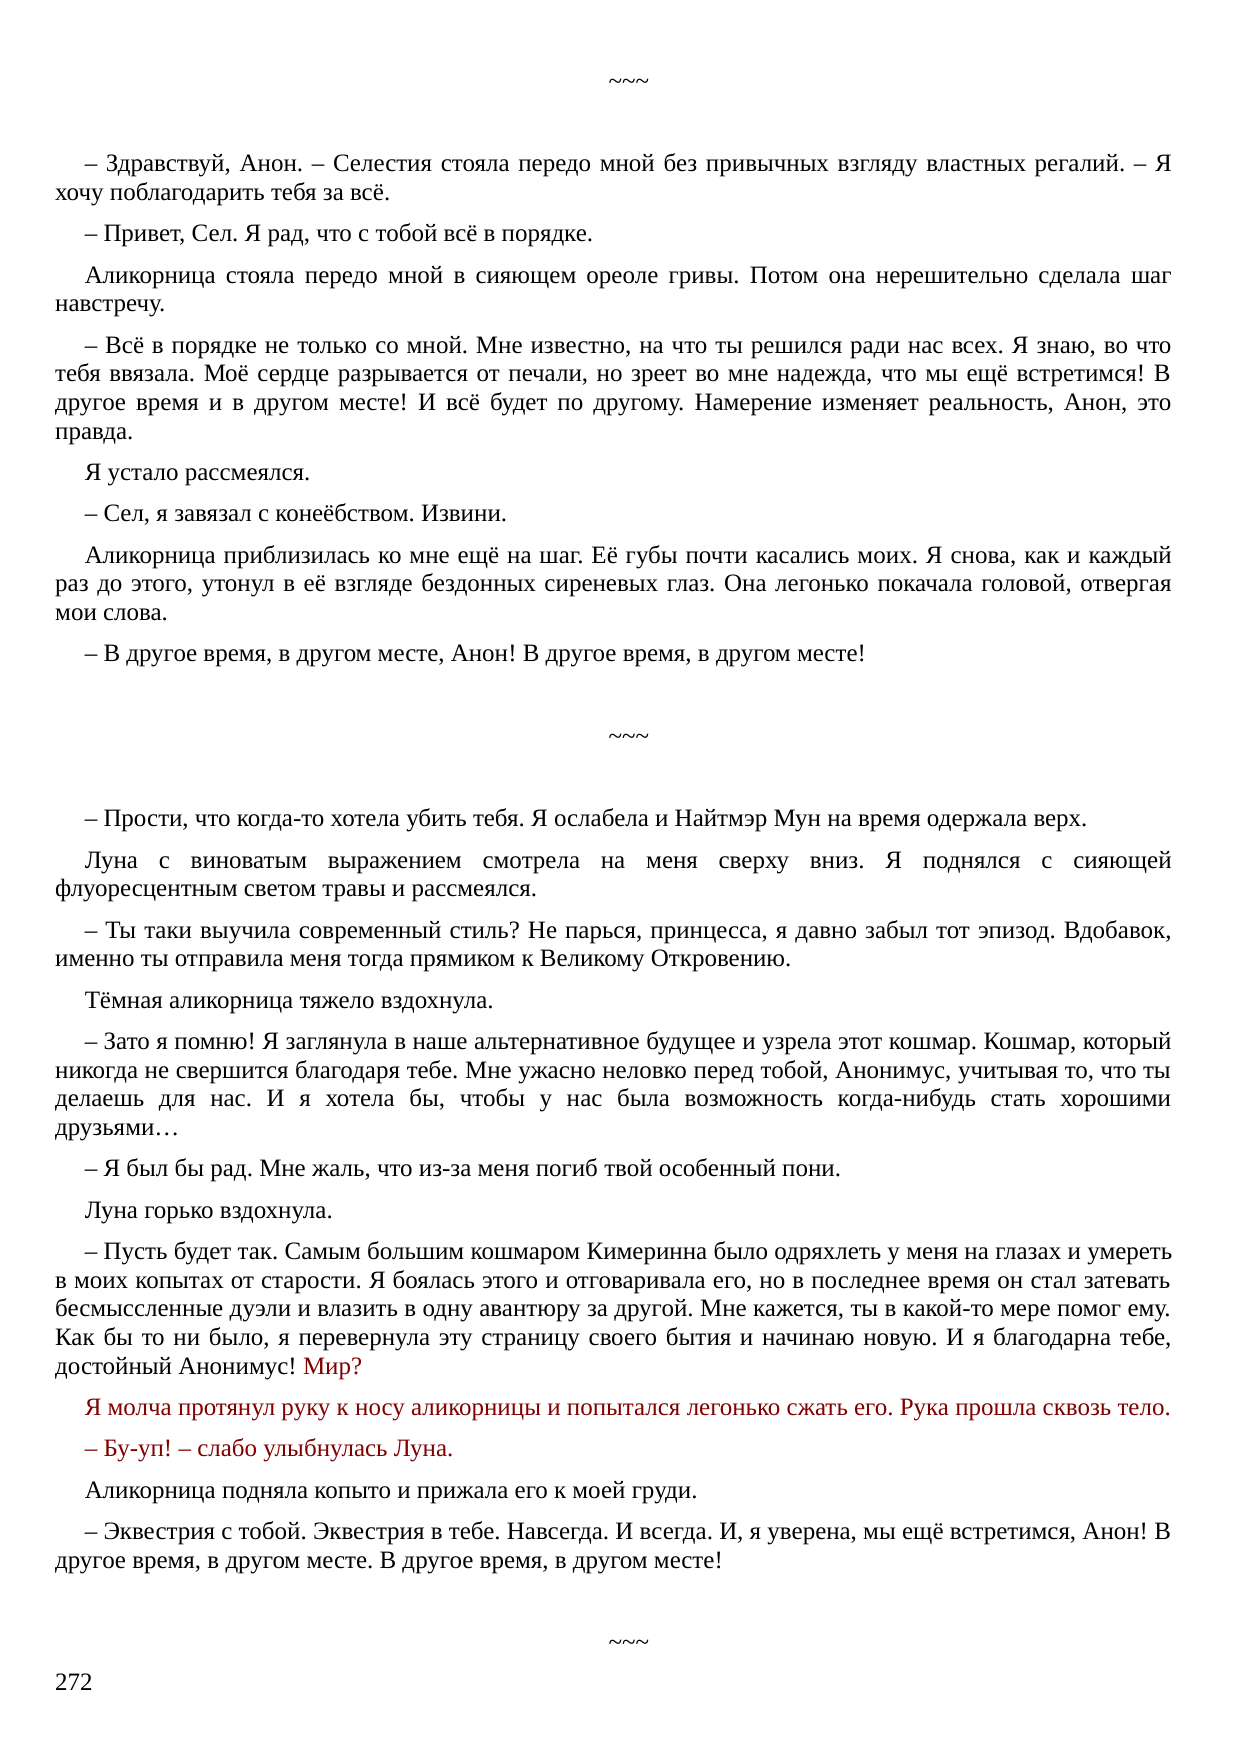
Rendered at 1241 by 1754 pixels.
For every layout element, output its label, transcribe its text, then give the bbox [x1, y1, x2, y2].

text – Пусть будет так. Самым большим кошмаром Кимеринна было одряхлеть у меня на глазах и умереть в моих копытах от старости. Я боялась этого и отговаривала его, но в последнее время он стал затевать бесмыссленные дуэли и влазить в одну авантюру за другой. Мне кажется, ты в какой-то мере помог ему. Как бы то ни было, я перевернула эту страницу своего бытия и начинаю новую. И я благодарна тебе, достойный Анонимус! Мир? [55, 1236, 1173, 1380]
text Я молча протянул руку к носу аликорницы и попытался легонько сжать его. Рука прошла сквозь тело. [55, 1392, 1173, 1421]
text ~~~ [55, 721, 1173, 750]
text – Эквестрия с тобой. Эквестрия в тебе. Навсегда. И всегда. И, я уверена, мы ещё встретимся, Анон! В другое время, в другом месте. В другое время, в другом месте! [55, 1516, 1173, 1573]
text – Бу-уп! – слабо улыбнулась Луна. [55, 1433, 1173, 1462]
text Луна с виноватым выражением смотрела на меня сверху вниз. Я поднялся с сияющей флуоресцентным светом травы и рассмеялся. [55, 845, 1173, 902]
text – Ты таки выучила современный стиль? Не парься, принцесса, я давно забыл тот эпизод. Вдобавок, именно ты отправила меня тогда прямиком к Великому Откровению. [55, 915, 1173, 972]
text Аликорница подняла копыто и прижала его к моей груди. [55, 1475, 1173, 1503]
text ~~~ [55, 1627, 1173, 1656]
text – Сел, я завязал с конеёбством. Извини. [55, 498, 1173, 527]
text – В другое время, в другом месте, Анон! В другое время, в другом месте! [55, 638, 1173, 667]
text Я устало рассмеялся. [55, 457, 1173, 486]
text Луна горько вздохнула. [55, 1195, 1173, 1223]
text – Я был бы рад. Мне жаль, что из-за меня погиб твой особенный пони. [55, 1153, 1173, 1182]
text – Зато я помню! Я заглянула в наше альтернативное будущее и узрела этот кошмар. Кошмар, который никогда не свершится благодаря тебе. Мне ужасно неловко перед тобой, Анонимус, учитывая то, что ты делаешь для нас. И я хотела бы, чтобы у нас была возможность когда-нибудь стать хорошими друзьями… [55, 1026, 1173, 1141]
text – Здравствуй, Анон. – Селестия стояла передо мной без привычных взгляду властных регалий. – Я хочу поблагодарить тебя за всё. [55, 148, 1173, 206]
text – Привет, Сел. Я рад, что с тобой всё в порядке. [55, 218, 1173, 247]
text ~~~ [55, 66, 1173, 95]
text Аликорница стояла передо мной в сияющем ореоле гривы. Потом она нерешительно сделала шаг навстречу. [55, 260, 1173, 317]
text Тёмная аликорница тяжело вздохнула. [55, 985, 1173, 1013]
text Аликорница приблизилась ко мне ещё на шаг. Её губы почти касались моих. Я снова, как и каждый раз до этого, утонул в её взгляде бездонных сиреневых глаз. Она легонько покачала головой, отвергая мои слова. [55, 540, 1173, 626]
text – Прости, что когда-то хотела убить тебя. Я ослабела и Найтмэр Мун на время одержала верх. [55, 803, 1173, 832]
text – Всё в порядке не только со мной. Мне известно, на что ты решился ради нас всех. Я знаю, во что тебя ввязала. Моё сердце разрывается от печали, но зреет во мне надежда, что мы ещё встретимся! В другое время и в другом месте! И всё будет по другому. Намерение изменяет реальность, Анон, это правда. [55, 330, 1173, 445]
